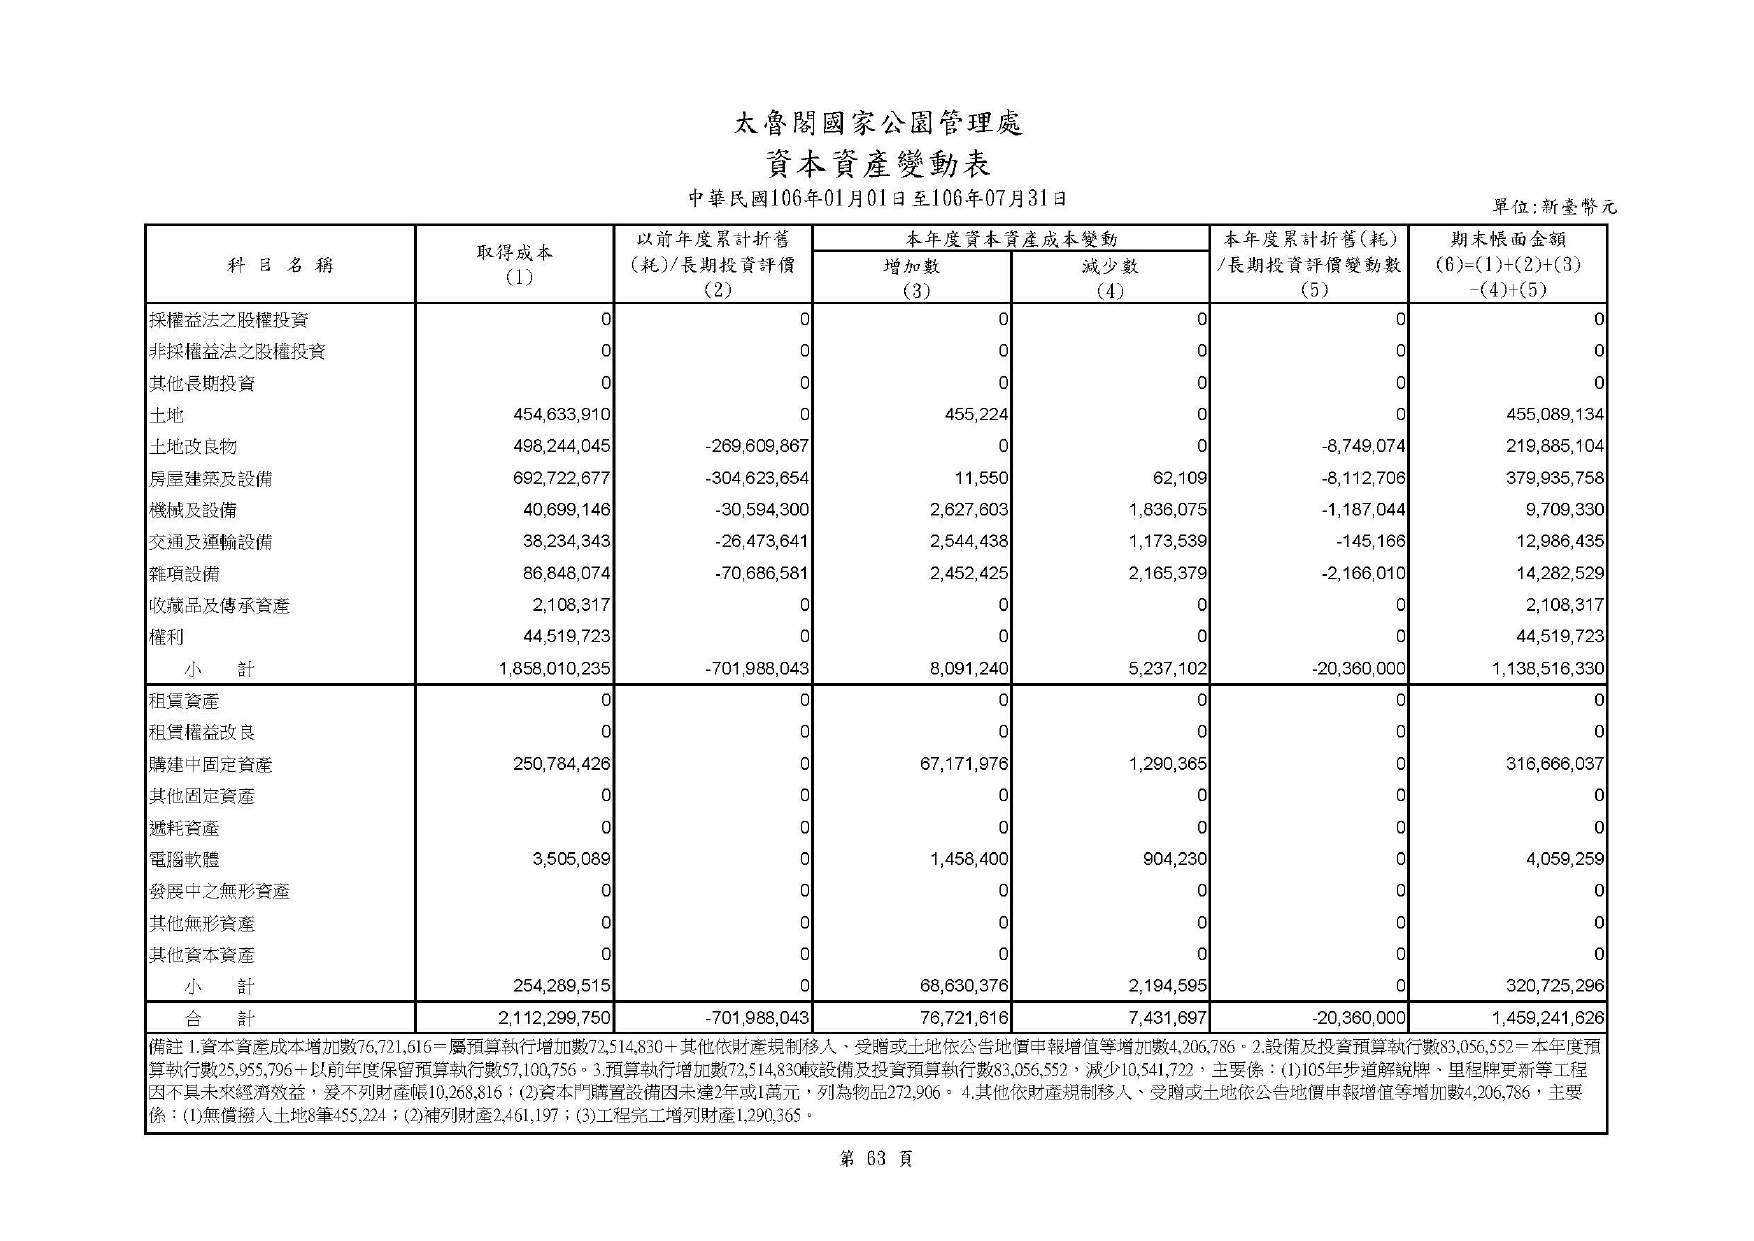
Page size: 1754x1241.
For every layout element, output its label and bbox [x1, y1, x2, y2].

picture [59, 59, 1695, 1216]
